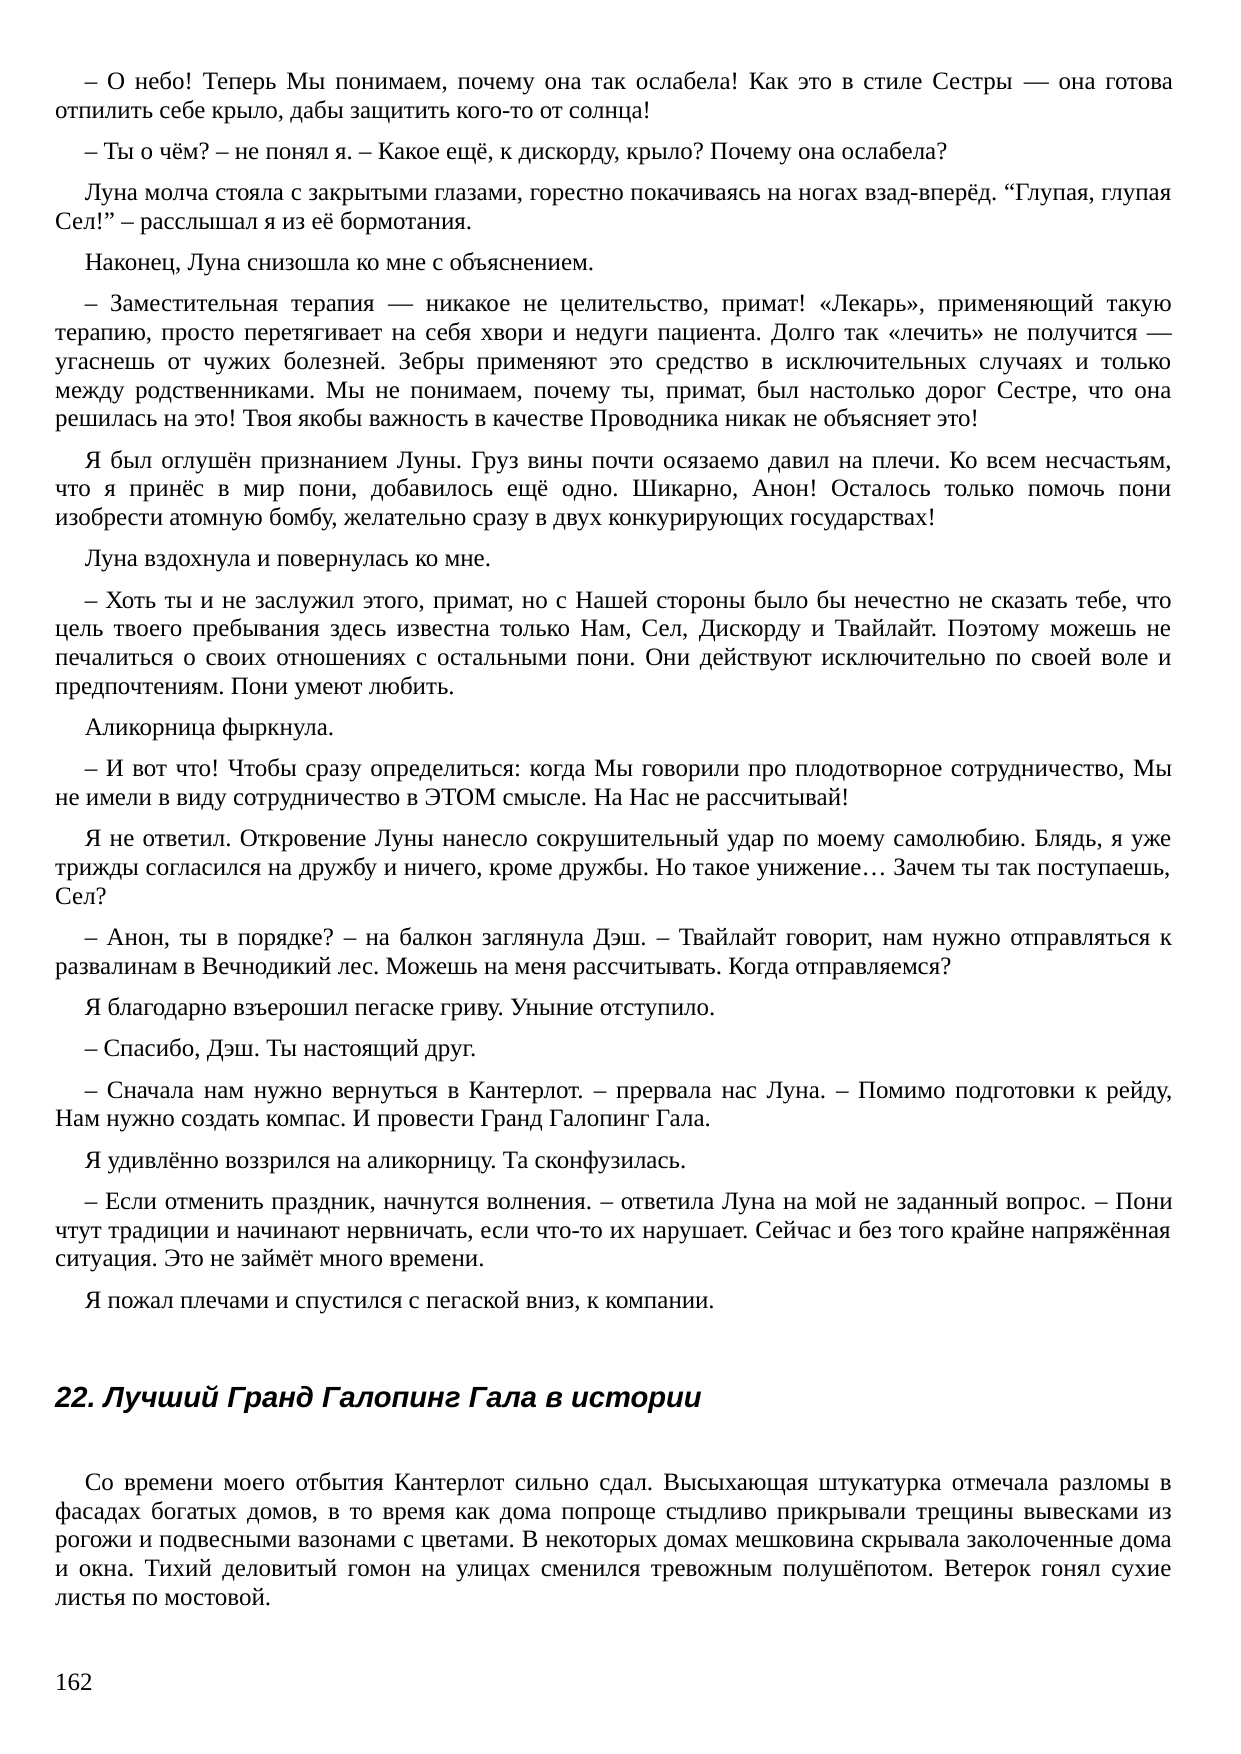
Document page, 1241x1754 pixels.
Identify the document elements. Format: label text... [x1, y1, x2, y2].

text Я был оглушён признанием Луны. Груз вины почти осязаемо давил на плечи. Ко всем несчастьям, что я принёс в мир пони, добавилось ещё одно. Шикарно, Анон! Осталось только помочь пони изобрести атомную бомбу, желательно сразу в двух конкурирующих государствах! [55, 445, 1173, 531]
text Я благодарно взъерошил пегаске гриву. Уныние отступило. [55, 992, 1173, 1021]
text Я не ответил. Откровение Луны нанесло сокрушительный удар по моему самолюбию. Блядь, я уже трижды согласился на дружбу и ничего, кроме дружбы. Но такое унижение… Зачем ты так поступаешь, Сел? [55, 823, 1173, 910]
text Наконец, Луна снизошла ко мне с объяснением. [55, 247, 1173, 276]
text – Хоть ты и не заслужил этого, примат, но с Нашей стороны было бы нечестно не сказать тебе, что цель твоего пребывания здесь известна только Нам, Сел, Дискорду и Твайлайт. Поэтому можешь не печалиться о своих отношениях с остальными пони. Они действуют исключительно по своей воле и предпочтениям. Пони умеют любить. [55, 585, 1173, 700]
text – О небо! Теперь Мы понимаем, почему она так ослабела! Как это в стиле Сестры — она готова отпилить себе крыло, дабы защитить кого-то от солнца! [55, 66, 1173, 123]
subtitle 22. Лучший Гранд Галопинг Гала в истории [55, 1380, 1173, 1413]
text Луна вздохнула и повернулась ко мне. [55, 543, 1173, 572]
text – Ты о чём? – не понял я. – Какое ещё, к дискорду, крыло? Почему она ослабела? [55, 136, 1173, 165]
text Луна молча стояла с закрытыми глазами, горестно покачиваясь на ногах взад-вперёд. “Глупая, глупая Сел!” – расслышал я из её бормотания. [55, 177, 1173, 235]
text Я пожал плечами и спустился с пегаской вниз, к компании. [55, 1285, 1173, 1313]
text – Сначала нам нужно вернуться в Кантерлот. – прервала нас Луна. – Помимо подготовки к рейду, Нам нужно создать компас. И провести Гранд Галопинг Гала. [55, 1075, 1173, 1132]
text – Заместительная терапия — никакое не целительство, примат! «Лекарь», применяющий такую терапию, просто перетягивает на себя хвори и недуги пациента. Долго так «лечить» не получится — угаснешь от чужих болезней. Зебры применяют это средство в исключительных случаях и только между родственниками. Мы не понимаем, почему ты, примат, был настолько дорог Сестре, что она решилась на это! Твоя якобы важность в качестве Проводника никак не объясняет это! [55, 288, 1173, 432]
text – И вот что! Чтобы сразу определиться: когда Мы говорили про плодотворное сотрудничество, Мы не имели в виду сотрудничество в ЭТОМ смысле. На Нас не рассчитывай! [55, 753, 1173, 811]
text – Спасибо, Дэш. Ты настоящий друг. [55, 1033, 1173, 1062]
text – Анон, ты в порядке? – на балкон заглянула Дэш. – Твайлайт говорит, нам нужно отправляться к развалинам в Вечнодикий лес. Можешь на меня рассчитывать. Когда отправляемся? [55, 922, 1173, 980]
text Со времени моего отбытия Кантерлот сильно сдал. Высыхающая штукатурка отмечала разломы в фасадах богатых домов, в то время как дома попроще стыдливо прикрывали трещины вывесками из рогожи и подвесными вазонами с цветами. В некоторых домах мешковина скрывала заколоченные дома и окна. Тихий деловитый гомон на улицах сменился тревожным полушёпотом. Ветерок гонял сухие листья по мостовой. [55, 1467, 1173, 1611]
text Я удивлённо воззрился на аликорницу. Та сконфузилась. [55, 1145, 1173, 1173]
text Аликорница фыркнула. [55, 712, 1173, 741]
text – Если отменить праздник, начнутся волнения. – ответила Луна на мой не заданный вопрос. – Пони чтут традиции и начинают нервничать, если что-то их нарушает. Сейчас и без того крайне напряжённая ситуация. Это не займёт много времени. [55, 1186, 1173, 1272]
